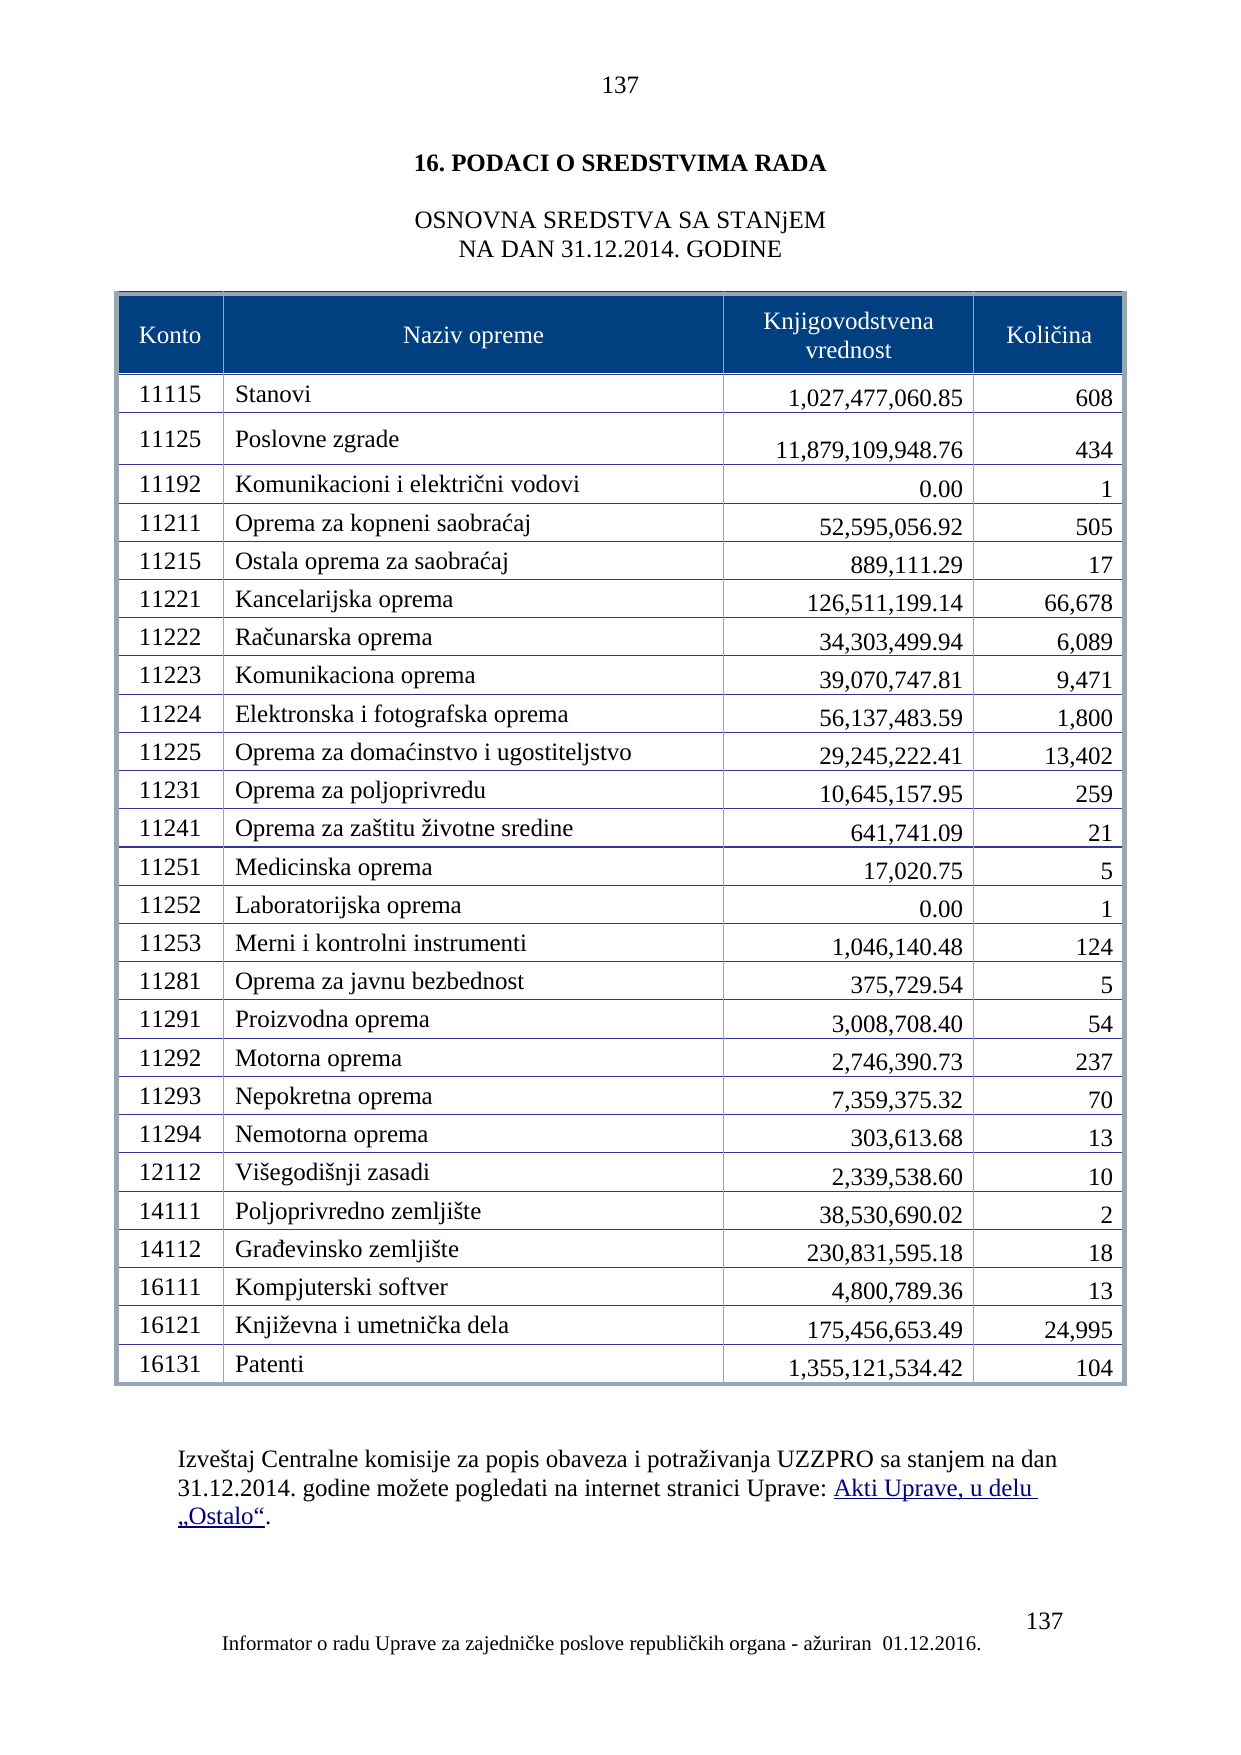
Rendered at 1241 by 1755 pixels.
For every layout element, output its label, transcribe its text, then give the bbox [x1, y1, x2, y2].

table_cell Oprema za javnu bezbednost [224, 962, 723, 999]
table_cell 434 [974, 413, 1122, 464]
table_cell Nepokretna oprema [224, 1077, 723, 1114]
table_cell 11221 [119, 580, 223, 617]
table_cell 10 [974, 1153, 1122, 1191]
table_cell Merni i kontrolni instrumenti [224, 924, 723, 961]
table_cell 641,741.09 [724, 809, 973, 846]
table_cell 11241 [119, 809, 223, 846]
table_cell 0.00 [724, 886, 973, 923]
table_cell 54 [974, 1000, 1122, 1038]
table_cell 2 [974, 1192, 1122, 1229]
text NA DAN 31.12.2014. GODINE [177, 234, 1063, 263]
table_cell 11251 [119, 848, 223, 885]
table_cell 3,008,708.40 [724, 1000, 973, 1038]
table_cell 2,339,538.60 [724, 1153, 973, 1191]
table_cell 889,111.29 [724, 542, 973, 579]
table_cell Patenti [224, 1345, 723, 1382]
table_cell 34,303,499.94 [724, 618, 973, 655]
table_cell 17,020.75 [724, 848, 973, 885]
table_cell Oprema za polјoprivredu [224, 771, 723, 808]
table_cell 24,995 [974, 1306, 1122, 1343]
text 16. PODACI O SREDSTVIMA RADA [177, 148, 1063, 176]
table_cell 16121 [119, 1306, 223, 1343]
table_cell 11215 [119, 542, 223, 579]
table_cell 11252 [119, 886, 223, 923]
table_cell 11294 [119, 1115, 223, 1152]
table_cell 11192 [119, 465, 223, 502]
table_cell Kancelarijska oprema [224, 580, 723, 617]
table_cell 21 [974, 809, 1122, 846]
table_cell 38,530,690.02 [724, 1192, 973, 1229]
table_cell 39,070,747.81 [724, 656, 973, 693]
table_cell 608 [974, 375, 1122, 412]
table_cell 66,678 [974, 580, 1122, 617]
table_cell 11125 [119, 413, 223, 464]
table_cell 11,879,109,948.76 [724, 413, 973, 464]
table_cell 11115 [119, 375, 223, 412]
table_cell 14111 [119, 1192, 223, 1229]
table_header Knjigovodstvena vrednost [724, 296, 973, 373]
table_cell 16111 [119, 1268, 223, 1305]
table_cell 124 [974, 924, 1122, 961]
table_cell Kompjuterski softver [224, 1268, 723, 1305]
table_cell 11223 [119, 656, 223, 693]
table_cell Medicinska oprema [224, 848, 723, 885]
table_cell Laboratorijska oprema [224, 886, 723, 923]
table_cell Oprema za kopneni saobraćaj [224, 504, 723, 541]
table_cell Višegodišnji zasadi [224, 1153, 723, 1191]
table_cell Komunikacioni i električni vodovi [224, 465, 723, 502]
table_cell Polјoprivredno zemlјište [224, 1192, 723, 1229]
table_cell 259 [974, 771, 1122, 808]
table_cell 1 [974, 465, 1122, 502]
table_cell 5 [974, 962, 1122, 999]
table_cell Elektronska i fotografska oprema [224, 695, 723, 732]
table_cell 303,613.68 [724, 1115, 973, 1152]
table_cell Stanovi [224, 375, 723, 412]
table_cell 4,800,789.36 [724, 1268, 973, 1305]
table_cell 11291 [119, 1000, 223, 1038]
table_cell 5 [974, 848, 1122, 885]
table_cell 12112 [119, 1153, 223, 1191]
table_cell 18 [974, 1230, 1122, 1267]
table_cell Proizvodna oprema [224, 1000, 723, 1038]
table_cell 1,800 [974, 695, 1122, 732]
table_cell Komunikaciona oprema [224, 656, 723, 693]
table_cell 1 [974, 886, 1122, 923]
table_cell 104 [974, 1345, 1122, 1382]
table_cell 2,746,390.73 [724, 1039, 973, 1076]
table_cell 11292 [119, 1039, 223, 1076]
table_cell 11224 [119, 695, 223, 732]
table_cell 16131 [119, 1345, 223, 1382]
table_cell 13 [974, 1115, 1122, 1152]
table_cell 11211 [119, 504, 223, 541]
table_cell 505 [974, 504, 1122, 541]
table_cell Nemotorna oprema [224, 1115, 723, 1152]
table_cell Oprema za domaćinstvo i ugostitelјstvo [224, 733, 723, 770]
table_cell Ostala oprema za saobraćaj [224, 542, 723, 579]
table_cell 9,471 [974, 656, 1122, 693]
table_cell 11231 [119, 771, 223, 808]
table_cell 56,137,483.59 [724, 695, 973, 732]
table_cell 52,595,056.92 [724, 504, 973, 541]
table_cell 0.00 [724, 465, 973, 502]
table_cell 6,089 [974, 618, 1122, 655]
table_cell Računarska oprema [224, 618, 723, 655]
table_cell 11253 [119, 924, 223, 961]
table_cell 237 [974, 1039, 1122, 1076]
table_cell 11225 [119, 733, 223, 770]
table_header Naziv opreme [224, 296, 723, 373]
table_cell 1,027,477,060.85 [724, 375, 973, 412]
table_cell 13 [974, 1268, 1122, 1305]
table_cell 230,831,595.18 [724, 1230, 973, 1267]
table_cell 17 [974, 542, 1122, 579]
text OSNOVNA SREDSTVA SA STANјEM [177, 205, 1063, 234]
table_cell 1,355,121,534.42 [724, 1345, 973, 1382]
table_cell Građevinsko zemlјište [224, 1230, 723, 1267]
table_cell 7,359,375.32 [724, 1077, 973, 1114]
table_header Količina [974, 296, 1122, 373]
table_header Konto [119, 296, 223, 373]
table_cell 375,729.54 [724, 962, 973, 999]
table_cell 11222 [119, 618, 223, 655]
table_cell 1,046,140.48 [724, 924, 973, 961]
table_cell 126,511,199.14 [724, 580, 973, 617]
table_cell Književna i umetnička dela [224, 1306, 723, 1343]
table_cell 11293 [119, 1077, 223, 1114]
table_cell 11281 [119, 962, 223, 999]
table_cell Oprema za zaštitu životne sredine [224, 809, 723, 846]
text Izveštaj Centralne komisije za popis obaveza i potraživanja UZZPRO sa stanjem na dan 31.12.2014. godine možete pogledati na internet stranici Uprave: Akti Uprave, u delu „Ostalo“. [177, 1444, 1063, 1530]
table_cell 10,645,157.95 [724, 771, 973, 808]
table_cell 175,456,653.49 [724, 1306, 973, 1343]
table_cell Poslovne zgrade [224, 413, 723, 464]
table_cell 14112 [119, 1230, 223, 1267]
table_cell 13,402 [974, 733, 1122, 770]
table_cell Motorna oprema [224, 1039, 723, 1076]
table_cell 29,245,222.41 [724, 733, 973, 770]
table_cell 70 [974, 1077, 1122, 1114]
